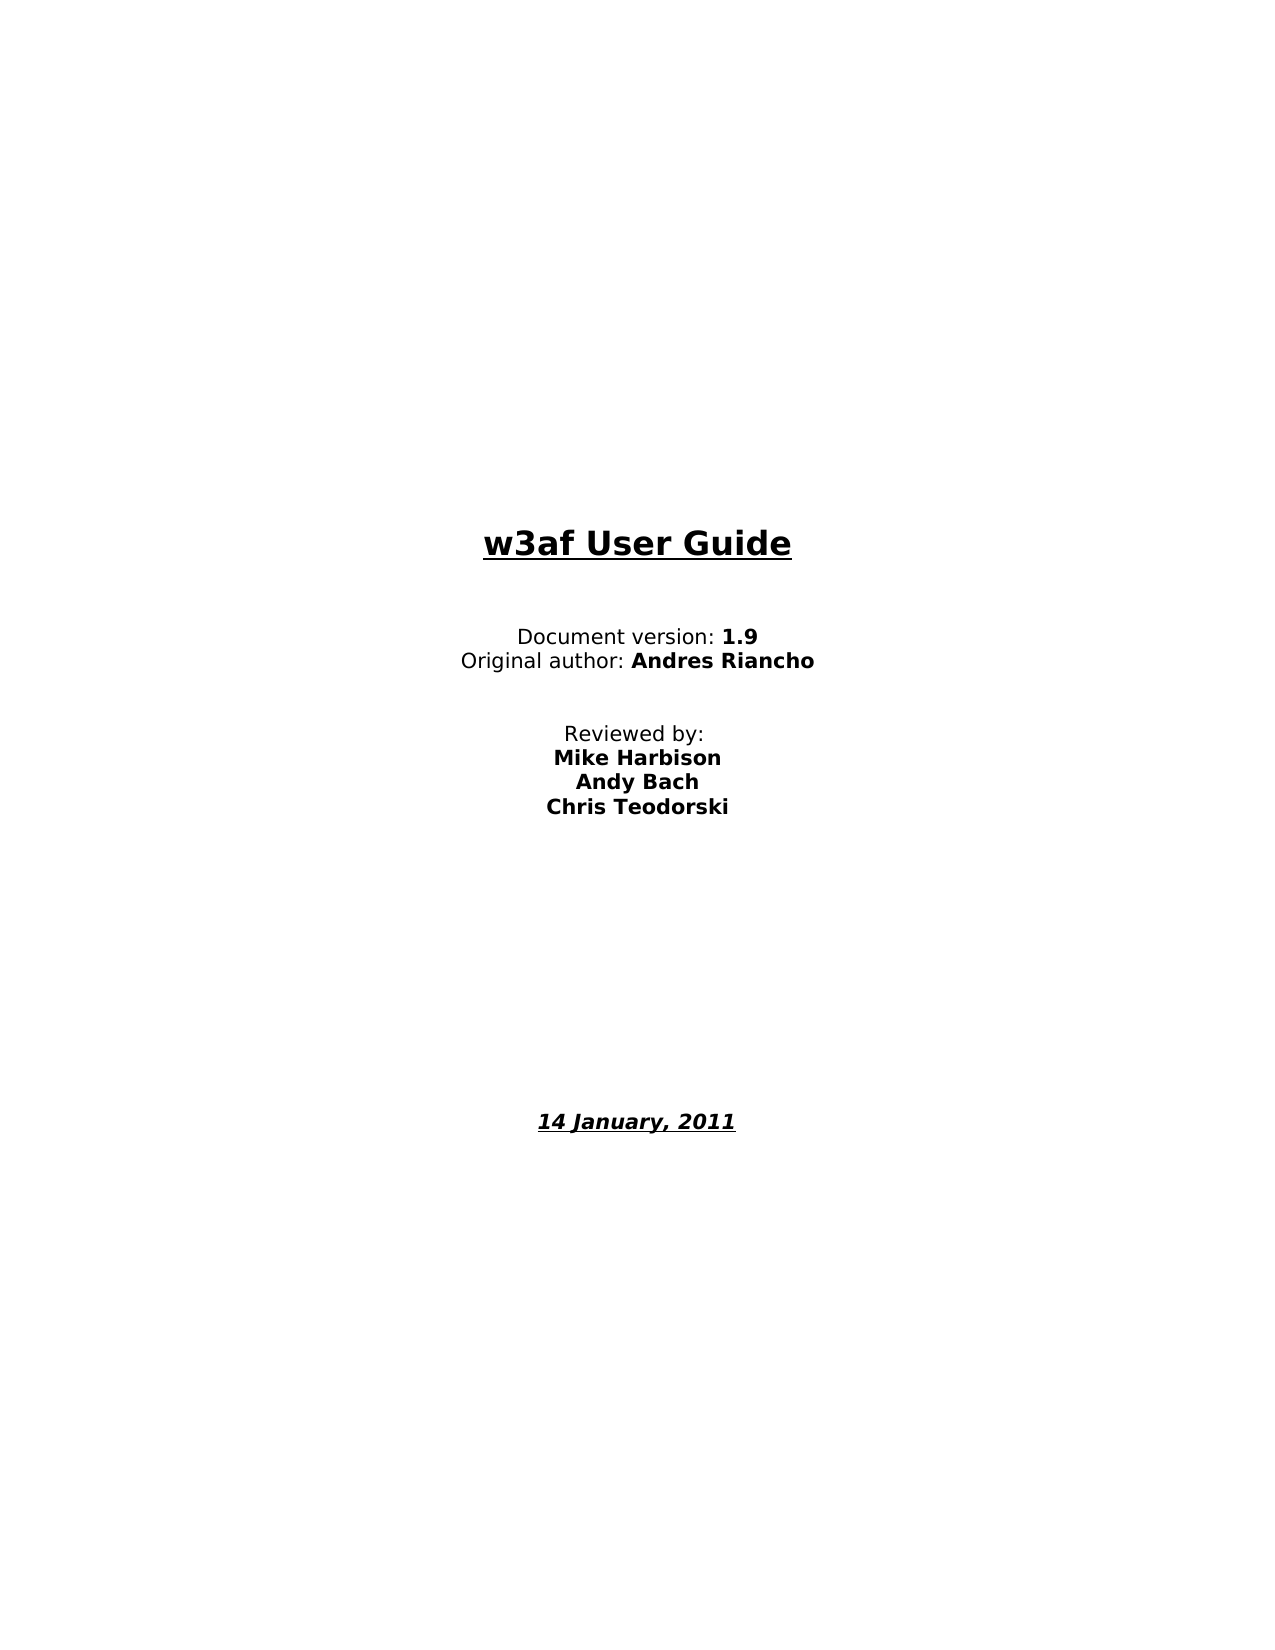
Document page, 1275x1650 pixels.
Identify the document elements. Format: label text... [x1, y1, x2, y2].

text Chris Teodorski [118, 795, 1157, 819]
text Mike Harbison [118, 746, 1157, 770]
text Original author: Andres Riancho [118, 649, 1157, 673]
text Andy Bach [118, 770, 1157, 795]
text Document version: 1.9 [118, 625, 1157, 649]
subtitle w3af User Guide [118, 525, 1157, 564]
text 14 January, 2011 [118, 1110, 1157, 1134]
text Reviewed by: [118, 722, 1157, 746]
